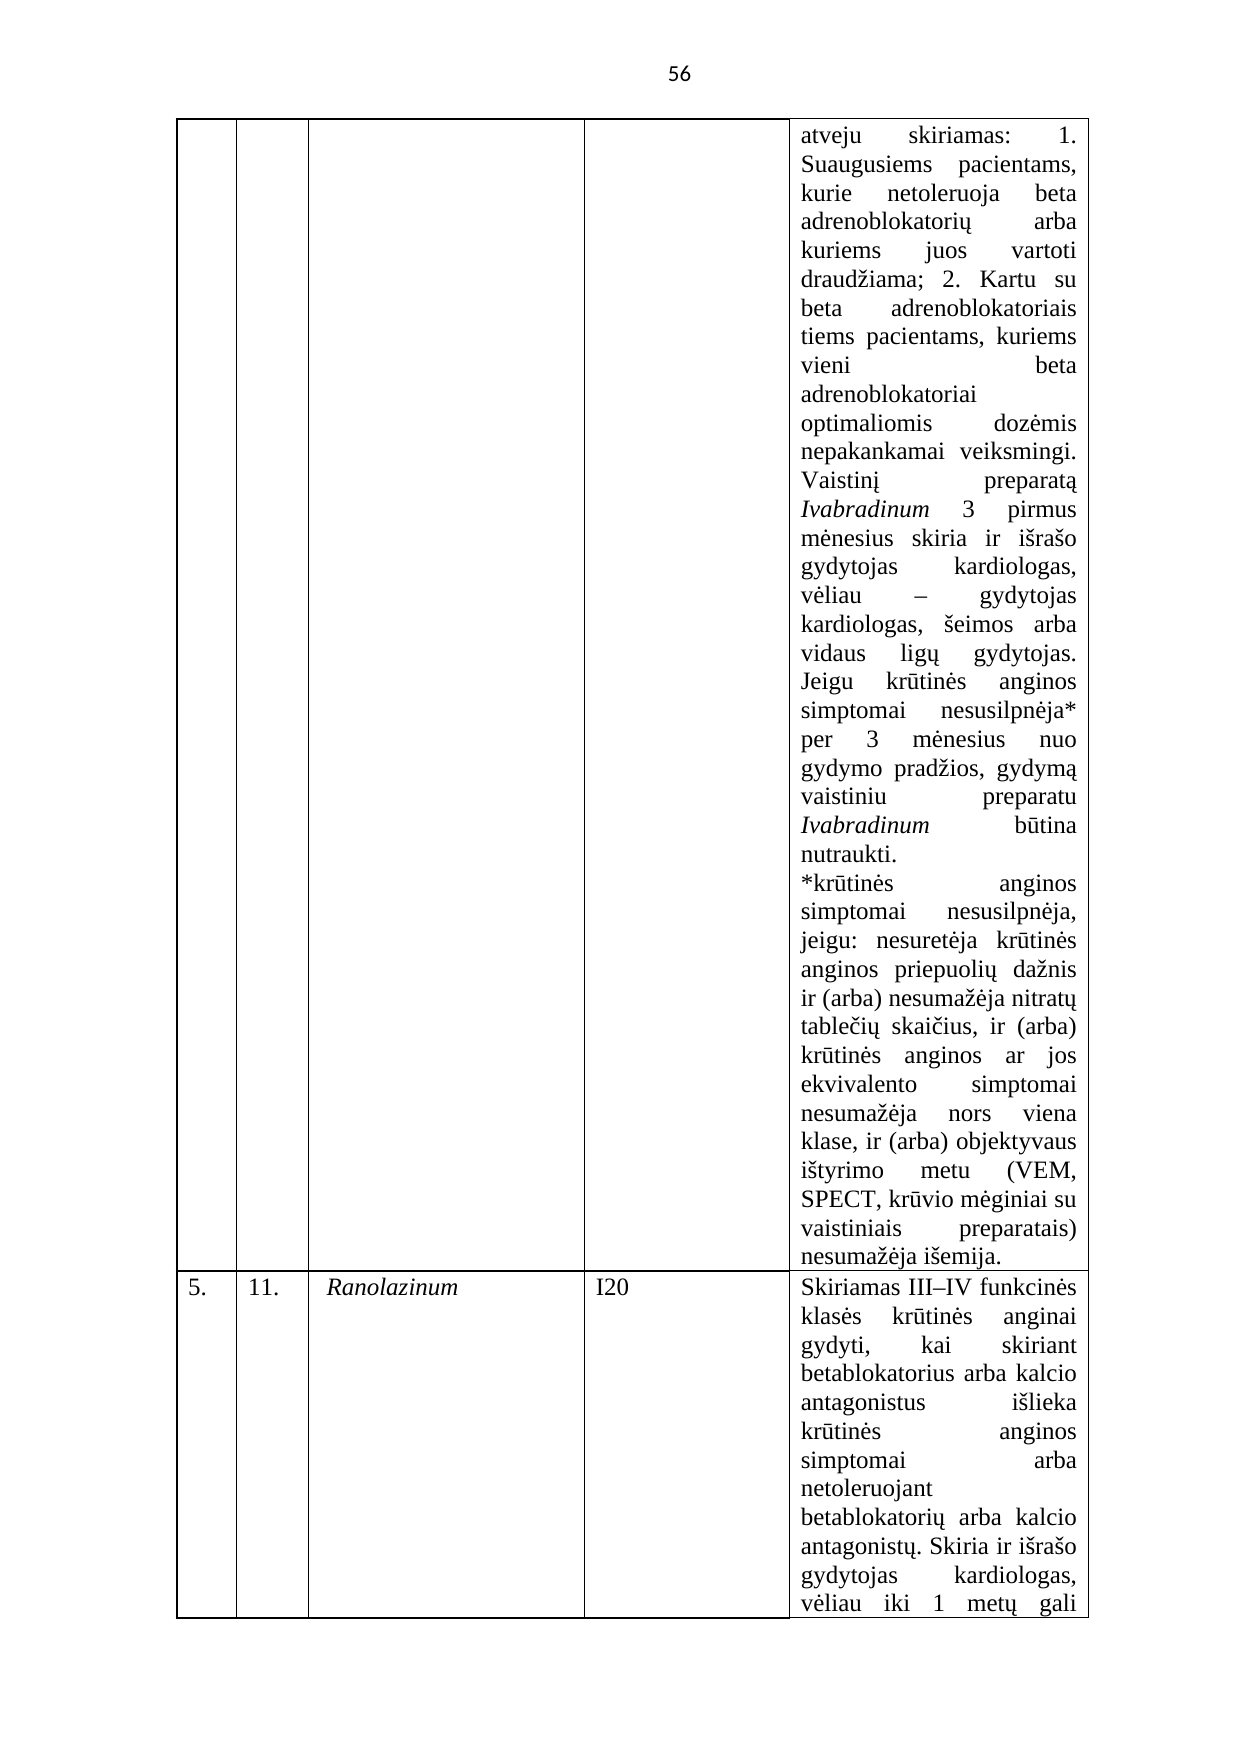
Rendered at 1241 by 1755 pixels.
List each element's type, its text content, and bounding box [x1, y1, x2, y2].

table_cell [1093, 1270, 1099, 1617]
table_cell [1109, 1270, 1123, 1617]
table_cell [237, 120, 308, 1270]
table_cell [1103, 118, 1109, 1270]
table_cell [1089, 118, 1093, 1270]
table_cell 5. [178, 1272, 236, 1617]
table_cell I20 [585, 1272, 789, 1617]
table_cell [178, 120, 236, 1270]
table_cell [585, 120, 789, 1270]
table_cell [1103, 1270, 1109, 1617]
table_cell 11. [237, 1272, 308, 1617]
table_cell [309, 120, 584, 1270]
table_cell Ranolazinum [309, 1272, 584, 1617]
table_cell [1099, 1270, 1103, 1617]
table_cell [1099, 118, 1103, 1270]
table_cell [1109, 118, 1123, 1270]
table_cell atveju skiriamas: 1. Suaugusiems pacientams, kurie netoleruoja beta adrenoblokatorių arba kuriems juos vartoti draudžiama; 2. Kartu su beta adrenoblokatoriais tiems pacientams, kuriems vieni beta adrenoblokatoriai optimaliomis dozėmis nepakankamai veiksmingi. Vaistinį preparatą Ivabradinum 3 pirmus mėnesius skiria ir išrašo gydytojas kardiologas, vėliau – gydytojas kardiologas, šeimos arba vidaus ligų gydytojas. Jeigu krūtinės anginos simptomai nesusilpnėja* per 3 mėnesius nuo gydymo pradžios, gydymą vaistiniu preparatu Ivabradinum būtina nutraukti. *krūtinės anginos simptomai nesusilpnėja, jeigu: nesuretėja krūtinės anginos priepuolių dažnis ir (arba) nesumažėja nitratų tablečių skaičius, ir (arba) krūtinės anginos ar jos ekvivalento simptomai nesumažėja nors viena klase, ir (arba) objektyvaus ištyrimo metu (VEM, SPECT, krūvio mėginiai su vaistiniais preparatais) nesumažėja išemija. [790, 119, 1088, 1270]
table_cell [1089, 1270, 1093, 1617]
table_cell Skiriamas III–IV funkcinės klasės krūtinės anginai gydyti, kai skiriant betablokatorius arba kalcio antagonistus išlieka krūtinės anginos simptomai arba netoleruojant betablokatorių arba kalcio antagonistų. Skiria ir išrašo gydytojas kardiologas, vėliau iki 1 metų gali [790, 1271, 1088, 1617]
table_cell [1093, 118, 1099, 1270]
